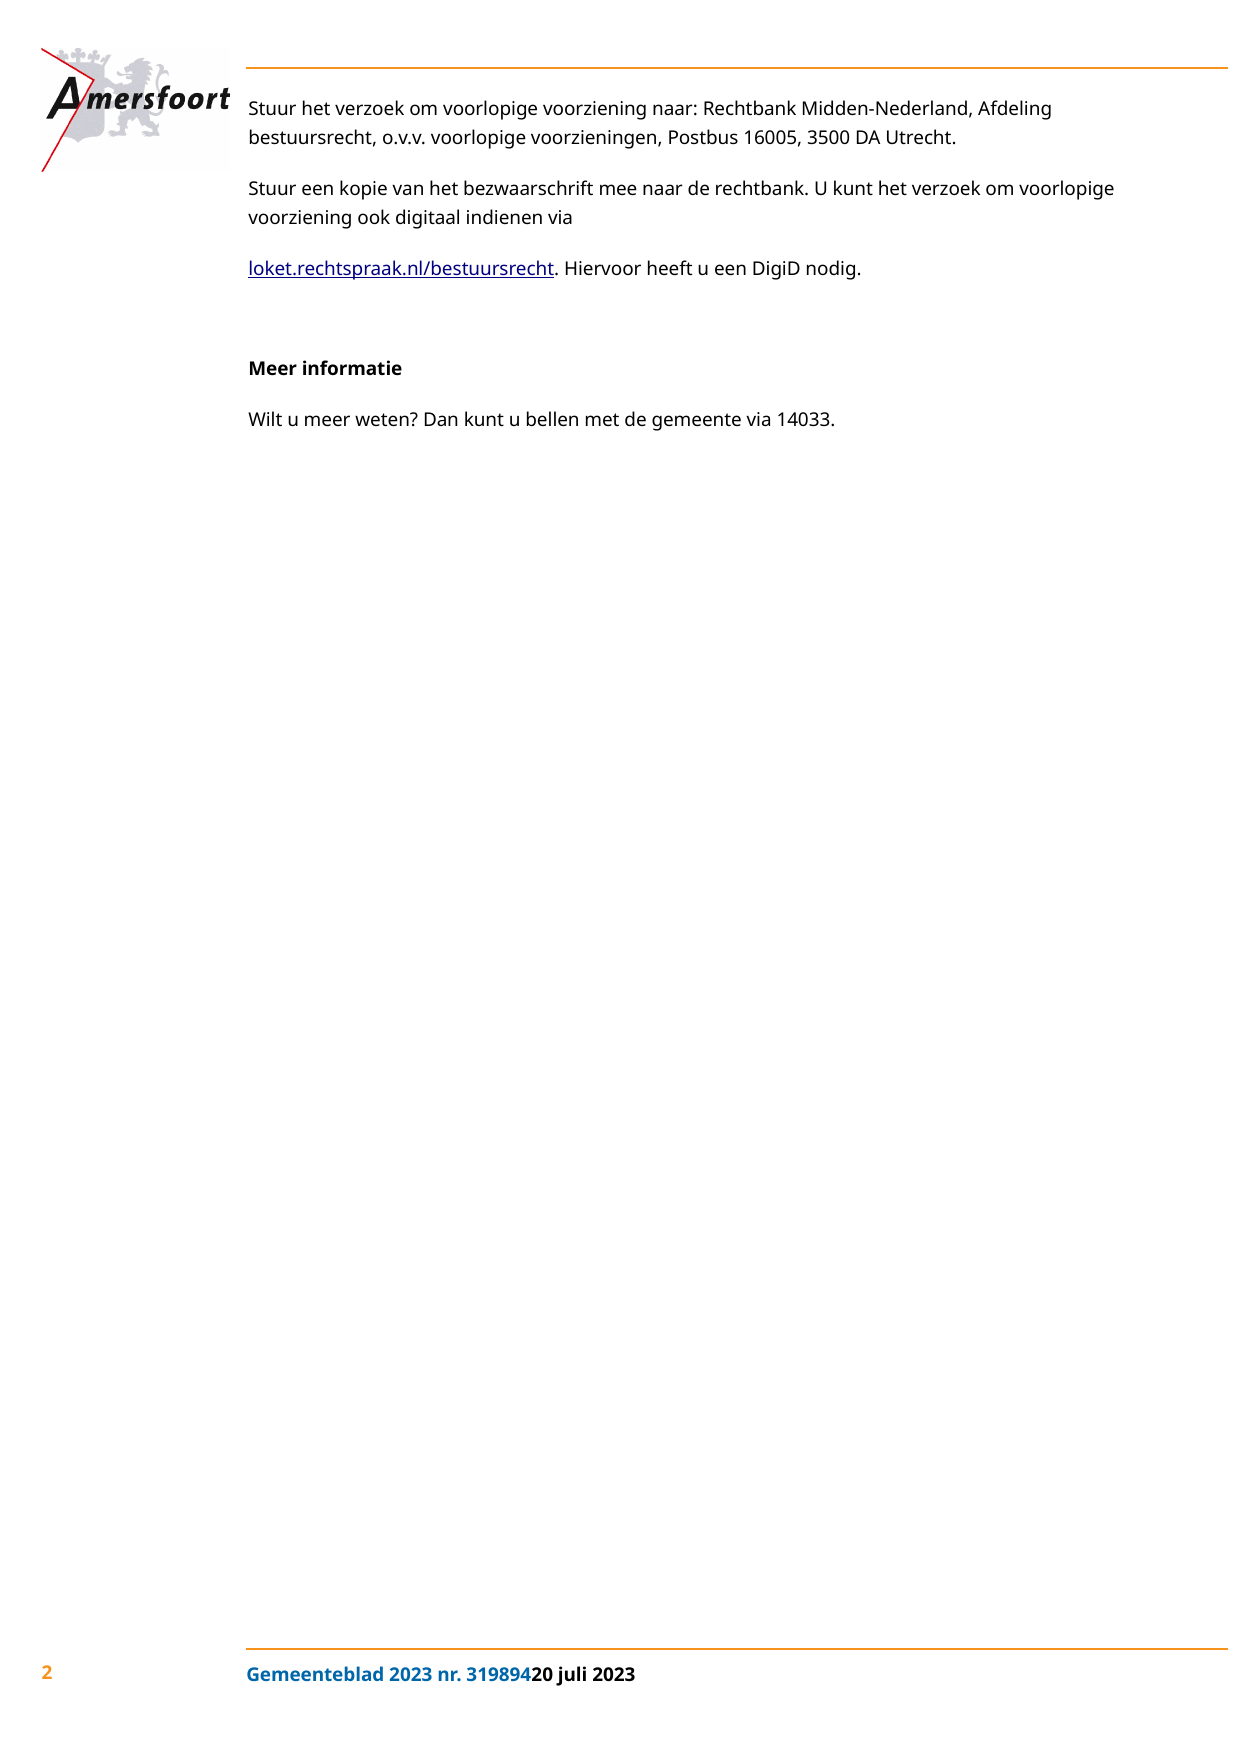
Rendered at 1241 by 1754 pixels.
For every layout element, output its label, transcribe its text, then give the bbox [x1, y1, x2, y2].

text loket.rechtspraak.nl/bestuursrecht. Hiervoor heeft u een DigiD nodig. [248, 255, 1152, 281]
text Wilt u meer weten? Dan kunt u bellen met de gemeente via 14033. [248, 406, 1152, 432]
text Stuur een kopie van het bezwaarschrift mee naar de rechtbank. U kunt het verzoek om voorlopige voorziening ook digitaal indienen via [248, 175, 1152, 230]
picture [41, 47, 231, 172]
text Meer informatie [248, 356, 1152, 381]
text Stuur het verzoek om voorlopige voorziening naar: Rechtbank Midden-Nederland, Afdeling bestuursrecht, o.v.v. voorlopige voorzieningen, Postbus 16005, 3500 DA Utrecht. [248, 95, 1152, 150]
